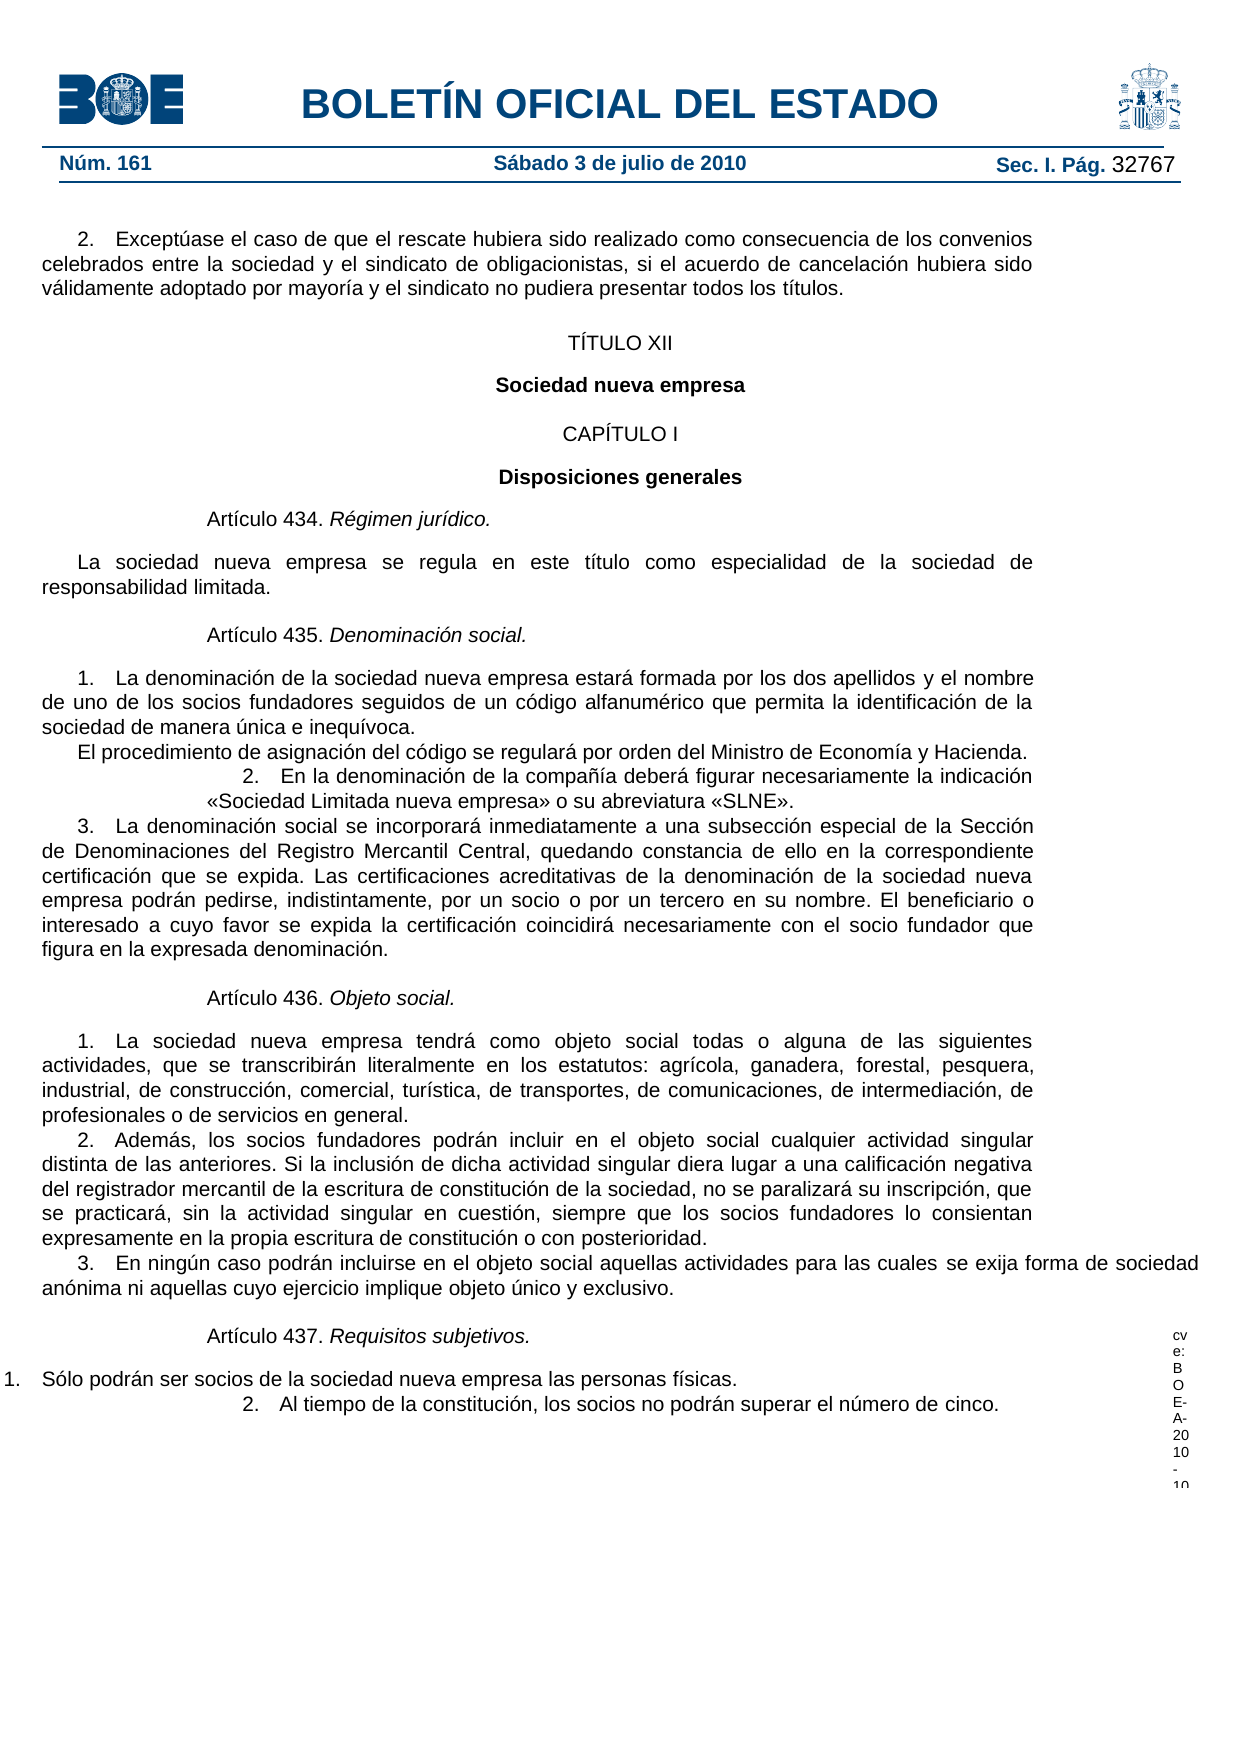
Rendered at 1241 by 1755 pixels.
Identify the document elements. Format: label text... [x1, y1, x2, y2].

list En ningún caso podrán incluirse en el objeto social aquellas actividades para las cuales se exija forma de sociedad anónima ni aquellas cuyo ejercicio implique objeto único y exclusivo. [42, 1251, 1199, 1299]
text Artículo 435. Denominación social. [207, 623, 1199, 647]
text TÍTULO XII [42, 330, 1199, 354]
list En la denominación de la compañía deberá figurar necesariamente la indicación [242, 764, 1199, 788]
text La sociedad nueva empresa se regula en este título como especialidad de la sociedad de responsabilidad limitada. [42, 550, 1034, 598]
list La denominación de la sociedad nueva empresa estará formada por los dos apellidos y el nombre de uno de los socios fundadores seguidos de un código alfanumérico que permita la identificación de la sociedad de manera única e inequívoca. [42, 666, 1034, 739]
list La sociedad nueva empresa tendrá como objeto social todas o alguna de las siguientes actividades, que se transcribirán literalmente en los estatutos: agrícola, ganadera, forestal, pesquera, industrial, de construcción, comercial, turística, de transportes, de comunicaciones, de intermediación, de profesionales o de servicios en general. [42, 1029, 1034, 1126]
list Sólo podrán ser socios de la sociedad nueva empresa las personas físicas. [3, 1367, 1171, 1391]
text Artículo 436. Objeto social. [207, 986, 1199, 1010]
text «Sociedad Limitada nueva empresa» o su abreviatura «SLNE». [207, 789, 1199, 813]
subtitle Disposiciones generales [42, 464, 1199, 488]
list Exceptúase el caso de que el rescate hubiera sido realizado como consecuencia de los convenios celebrados entre la sociedad y el sindicato de obligacionistas, si el acuerdo de cancelación hubiera sido válidamente adoptado por mayoría y el sindicato no pudiera presentar todos los títulos. [42, 227, 1034, 300]
text Artículo 437. Requisitos subjetivos. [207, 1324, 1199, 1488]
subtitle Sociedad nueva empresa [42, 373, 1199, 397]
text Artículo 434. Régimen jurídico. [207, 507, 1199, 531]
text cve: BOE-A-2010-10544 [1173, 1326, 1191, 1488]
list La denominación social se incorporará inmediatamente a una subsección especial de la Sección de Denominaciones del Registro Mercantil Central, quedando constancia de ello en la correspondiente certificación que se expida. Las certificaciones acreditativas de la denominación de la sociedad nueva empresa podrán pedirse, indistintamente, por un socio o por un tercero en su nombre. El beneficiario o interesado a cuyo favor se expida la certificación coincidirá necesariamente con el socio fundador que figura en la expresada denominación. [42, 814, 1034, 961]
list Además, los socios fundadores podrán incluir en el objeto social cualquier actividad singular distinta de las anteriores. Si la inclusión de dicha actividad singular diera lugar a una calificación negativa del registrador mercantil de la escritura de constitución de la sociedad, no se paralizará su inscripción, que se practicará, sin la actividad singular en cuestión, siempre que los socios fundadores lo consientan expresamente en la propia escritura de constitución o con posterioridad. [42, 1127, 1034, 1250]
text CAPÍTULO I [42, 422, 1199, 446]
list Al tiempo de la constitución, los socios no podrán superar el número de cinco. [242, 1392, 1171, 1416]
text El procedimiento de asignación del código se regulará por orden del Ministro de Economía y Hacienda. [42, 739, 1034, 763]
